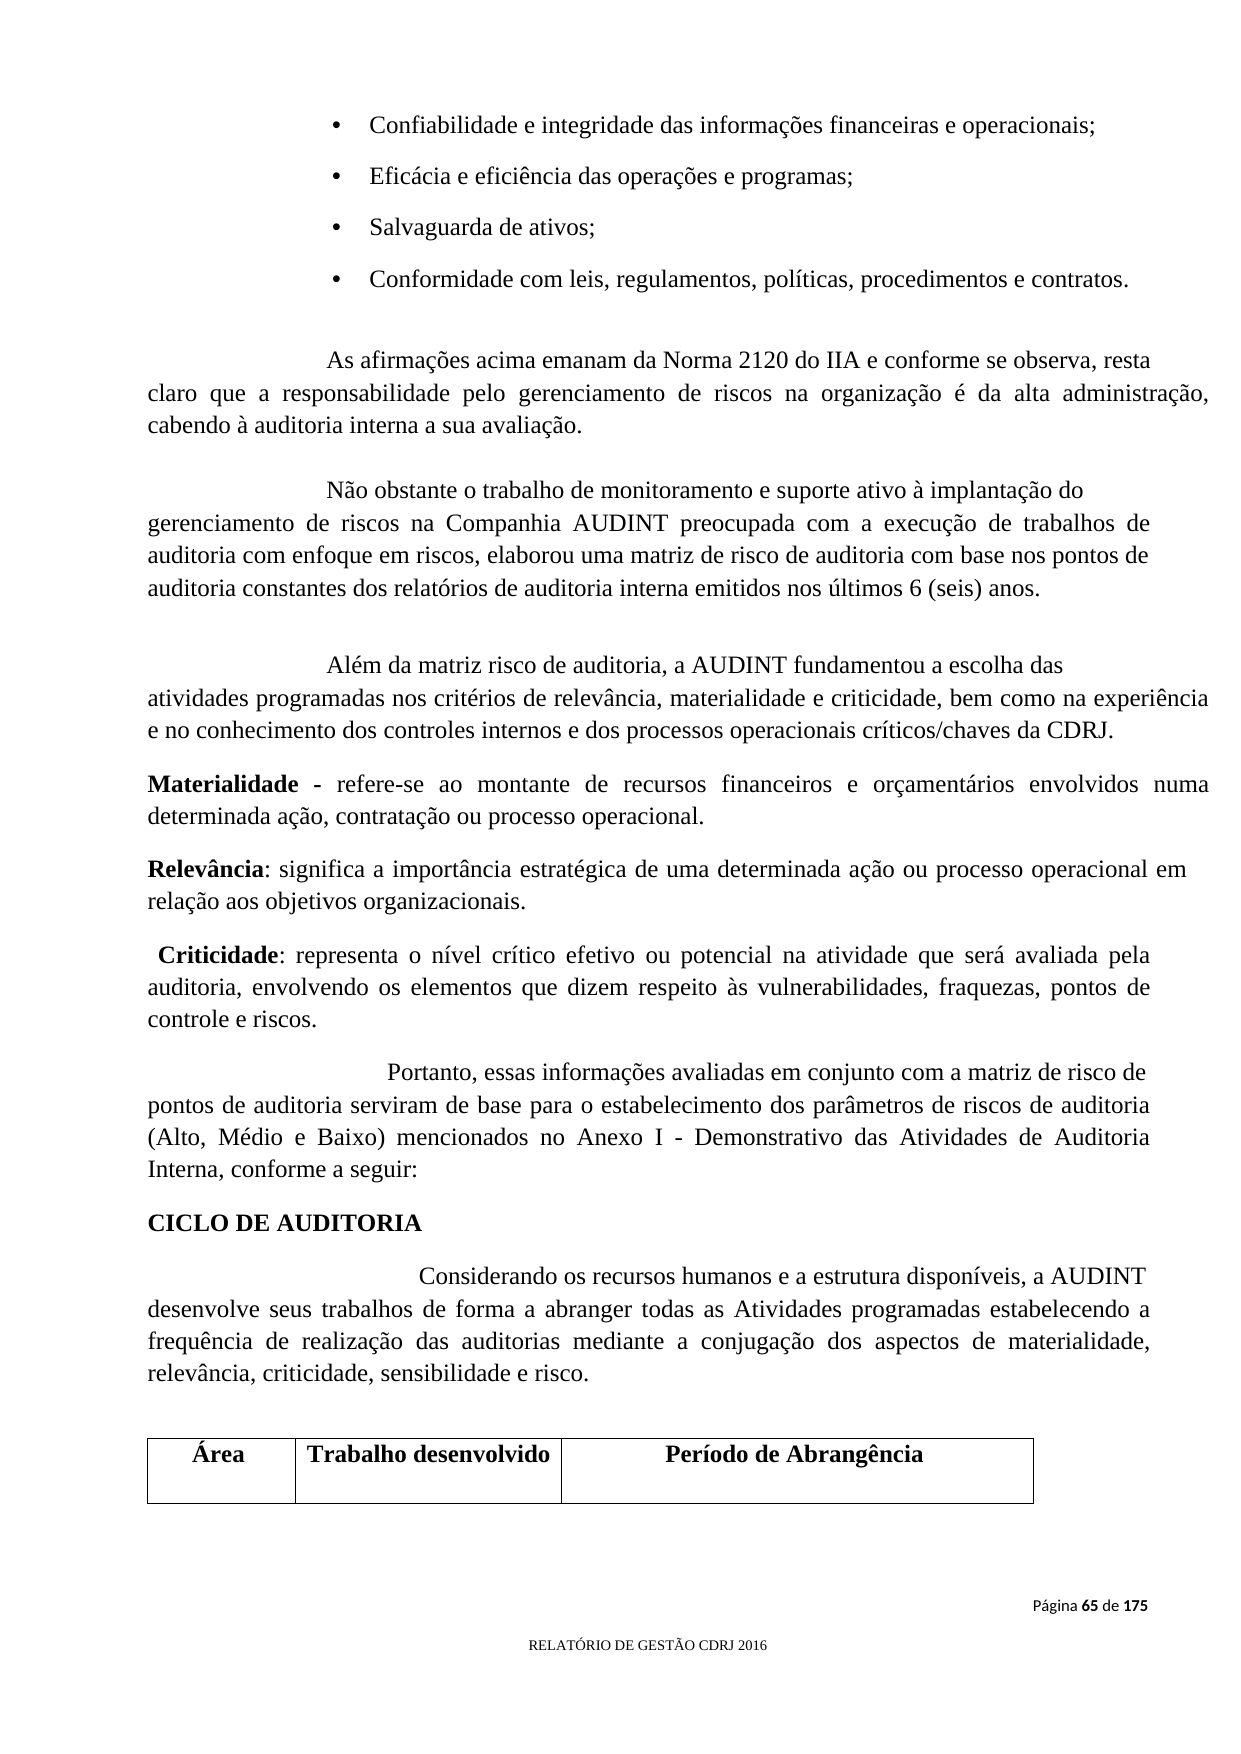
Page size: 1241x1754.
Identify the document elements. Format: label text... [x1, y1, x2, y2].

text CICLO DE AUDITORIA [147, 1208, 1210, 1237]
list Conformidade com leis, regulamentos, políticas, procedimentos e contratos. [332, 264, 1210, 293]
text Materialidade - refere-se ao montante de recursos financeiros e orçamentários envolvidos numa determinada ação, contratação ou processo operacional. [147, 769, 1210, 829]
text Portanto, essas informações avaliadas em conjunto com a matriz de risco de [148, 1057, 1152, 1086]
text Relevância: significa a importância estratégica de uma determinada ação ou processo operacional em relação aos objetivos organizacionais. [147, 854, 1187, 915]
text pontos de auditoria serviram de base para o estabelecimento dos parâmetros de riscos de auditoria (Alto, Médio e Baixo) mencionados no Anexo I - Demonstrativo das Atividades de Auditoria Interna, conforme a seguir: [147, 1090, 1152, 1183]
text Criticidade: representa o nível crítico efetivo ou potencial na atividade que será avaliada pela auditoria, envolvendo os elementos que dizem respeito às vulnerabilidades, fraquezas, pontos de controle e riscos. [147, 940, 1151, 1033]
text desenvolve seus trabalhos de forma a abranger todas as Atividades programadas estabelecendo a frequência de realização das auditorias mediante a conjugação dos aspectos de materialidade, relevância, criticidade, sensibilidade e risco. [147, 1294, 1152, 1387]
table_header Área [148, 1439, 295, 1502]
list Confiabilidade e integridade das informações financeiras e operacionais; [332, 109, 1210, 138]
text Não obstante o trabalho de monitoramento e suporte ativo à implantação do [326, 476, 1210, 504]
list Eficácia e eficiência das operações e programas; [332, 161, 1210, 190]
list Salvaguarda de ativos; [332, 212, 1210, 241]
text Considerando os recursos humanos e a estrutura disponíveis, a AUDINT [148, 1261, 1152, 1290]
text Além da matriz risco de auditoria, a AUDINT fundamentou a escolha das [326, 650, 1210, 679]
text atividades programadas nos critérios de relevância, materialidade e criticidade, bem como na experiência e no conhecimento dos controles internos e dos processos operacionais críticos/chaves da CDRJ. [147, 683, 1210, 744]
text gerenciamento de riscos na Companhia AUDINT preocupada com a execução de trabalhos de auditoria com enfoque em riscos, elaborou uma matriz de risco de auditoria com base nos pontos de auditoria constantes dos relatórios de auditoria interna emitidos nos últimos 6 (seis) anos. [147, 508, 1151, 601]
text claro que a responsabilidade pelo gerenciamento de riscos na organização é da alta administração, cabendo à auditoria interna a sua avaliação. [147, 378, 1210, 439]
table_header Trabalho desenvolvido [296, 1439, 561, 1502]
text As afirmações acima emanam da Norma 2120 do IIA e conforme se observa, resta [326, 345, 1210, 374]
table_header Período de Abrangência [562, 1439, 1033, 1502]
